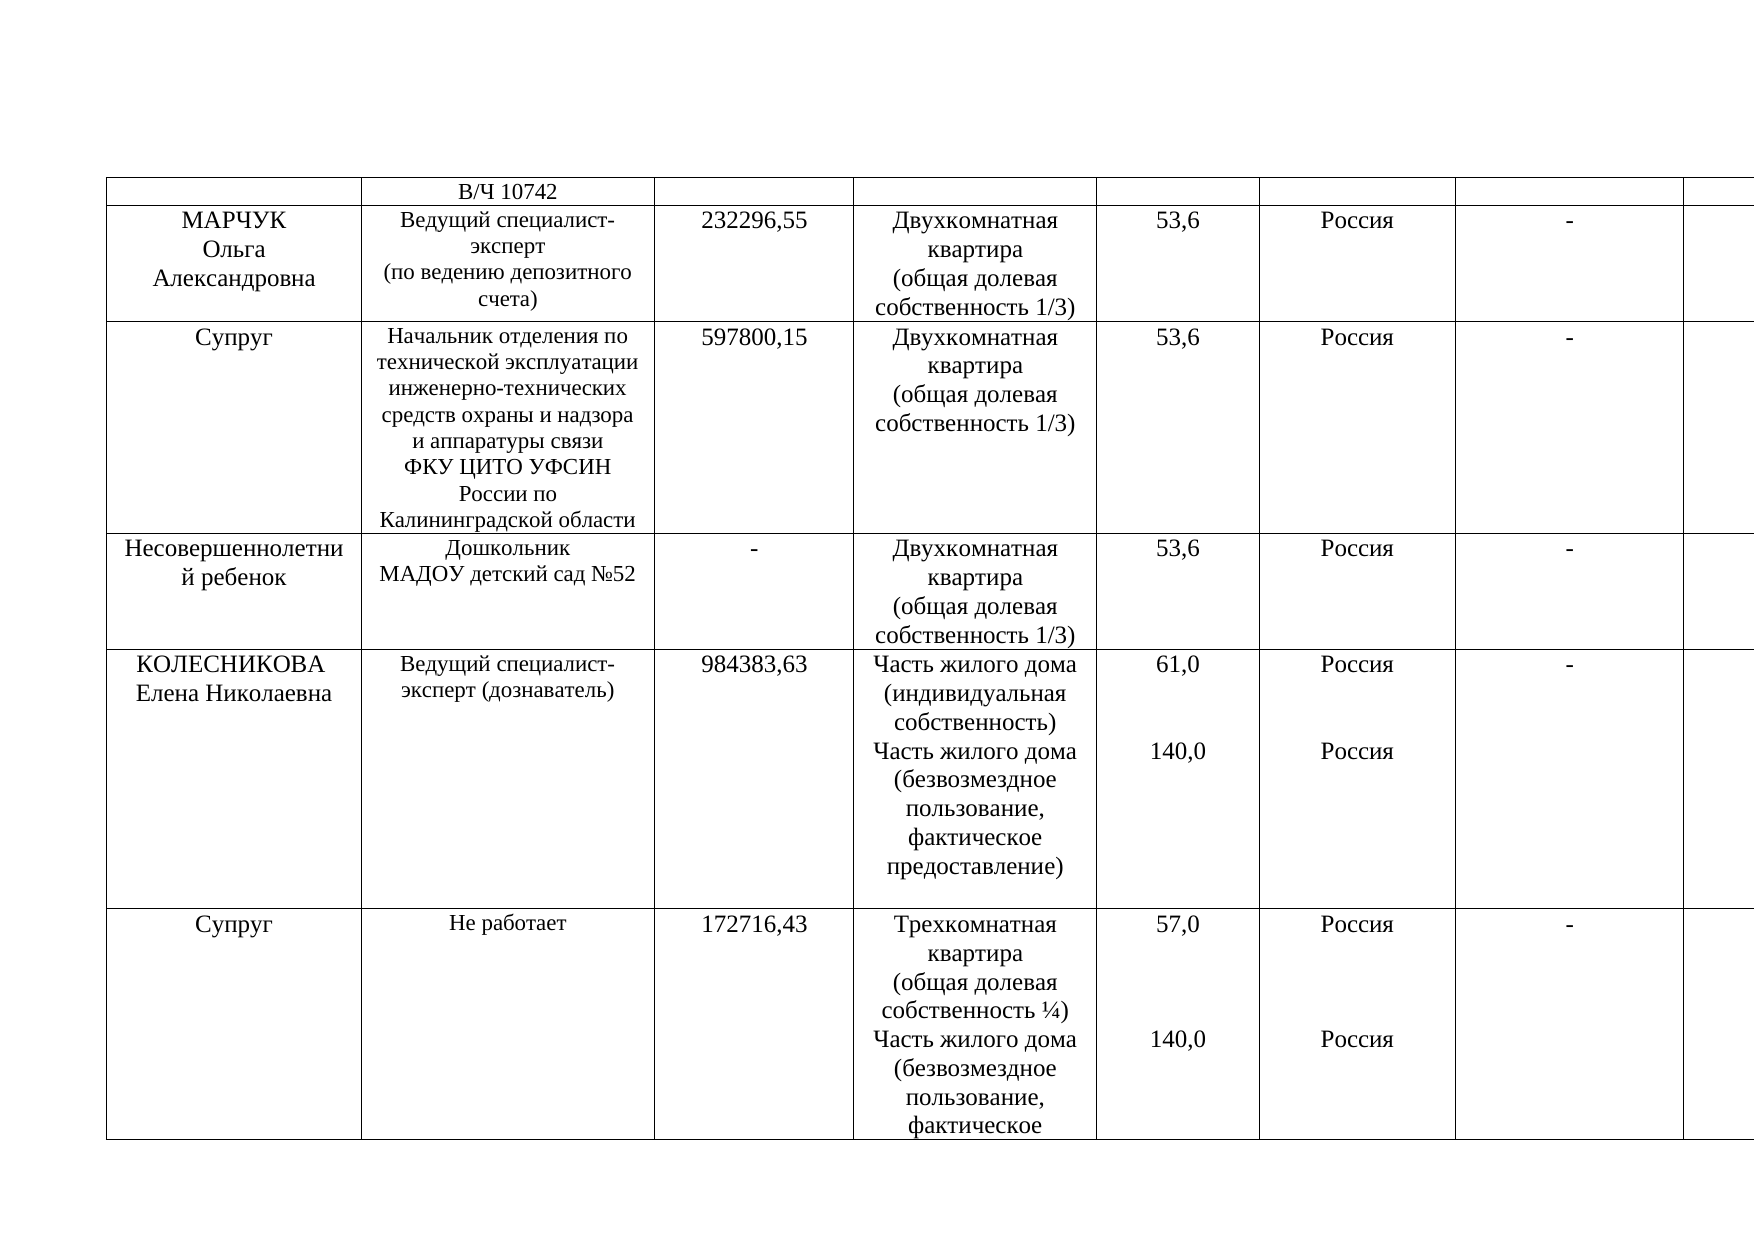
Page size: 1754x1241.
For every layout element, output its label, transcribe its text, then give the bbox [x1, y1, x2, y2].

table_cell [1684, 178, 1754, 204]
table_cell Ведущий специалист-эксперт (дознаватель) [362, 650, 654, 908]
table_cell 984383,63 [655, 650, 853, 908]
table_cell - [655, 534, 853, 648]
table_cell Несовершеннолетний ребенок [107, 534, 361, 648]
table_cell Дошкольник МАДОУ детский сад №52 [362, 534, 654, 648]
table_cell Супруг [107, 909, 361, 1139]
table_cell Ведущий специалист-эксперт (по ведению депозитного счета) [362, 206, 654, 321]
table_cell 53,6 [1097, 206, 1259, 321]
table_cell Россия [1260, 206, 1455, 321]
table_cell Часть жилого дома (индивидуальная собственность) Часть жилого дома (безвозмездное пользование, фактическое предоставление) [854, 650, 1096, 908]
table_cell Трехкомнатная квартира (общая долевая собственность ¼) Часть жилого дома (безвозмездное пользование, фактическое [854, 909, 1096, 1139]
table_cell [1684, 534, 1754, 648]
table_cell Россия Россия [1260, 650, 1455, 908]
table_cell 232296,55 [655, 206, 853, 321]
table_cell Супруг [107, 322, 361, 532]
table_cell - [1260, 178, 1455, 204]
table_cell 61,0 140,0 [1097, 650, 1259, 908]
table_cell - [1456, 322, 1683, 532]
table_cell КОЛЕСНИКОВА Елена Николаевна [107, 650, 361, 908]
table_cell Двухкомнатная квартира (общая долевая собственность 1/3) [854, 534, 1096, 648]
table_cell 53,6 [1097, 534, 1259, 648]
table_cell В/Ч 10742 [362, 178, 654, 204]
table_cell [107, 178, 361, 204]
table_cell 57,0 140,0 [1097, 909, 1259, 1139]
table_cell Россия [1260, 322, 1455, 532]
table_cell [1684, 322, 1754, 532]
table_cell - [854, 178, 1096, 204]
table_cell [1684, 650, 1754, 908]
table_cell [655, 178, 853, 204]
table_cell 597800,15 [655, 322, 853, 532]
table_cell - [1456, 178, 1683, 204]
table_cell [1684, 909, 1754, 1139]
table_cell Россия [1260, 534, 1455, 648]
table_cell Не работает [362, 909, 654, 1139]
table_cell Двухкомнатная квартира (общая долевая собственность 1/3) [854, 322, 1096, 532]
table_cell Двухкомнатная квартира (общая долевая собственность 1/3) [854, 206, 1096, 321]
table_cell МАРЧУК Ольга Александровна [107, 206, 361, 321]
table_cell Россия Россия [1260, 909, 1455, 1139]
table_cell 53,6 [1097, 322, 1259, 532]
table_cell 172716,43 [655, 909, 853, 1139]
table_cell Начальник отделения по технической эксплуатации инженерно-технических средств охраны и надзора и аппаратуры связи ФКУ ЦИТО УФСИН России по Калининградской области [362, 322, 654, 532]
table_cell - [1097, 178, 1259, 204]
table_cell [1684, 206, 1754, 321]
table_cell - [1456, 206, 1683, 321]
table_cell - [1456, 909, 1683, 1139]
table_cell - [1456, 534, 1683, 648]
table_cell - [1456, 650, 1683, 908]
